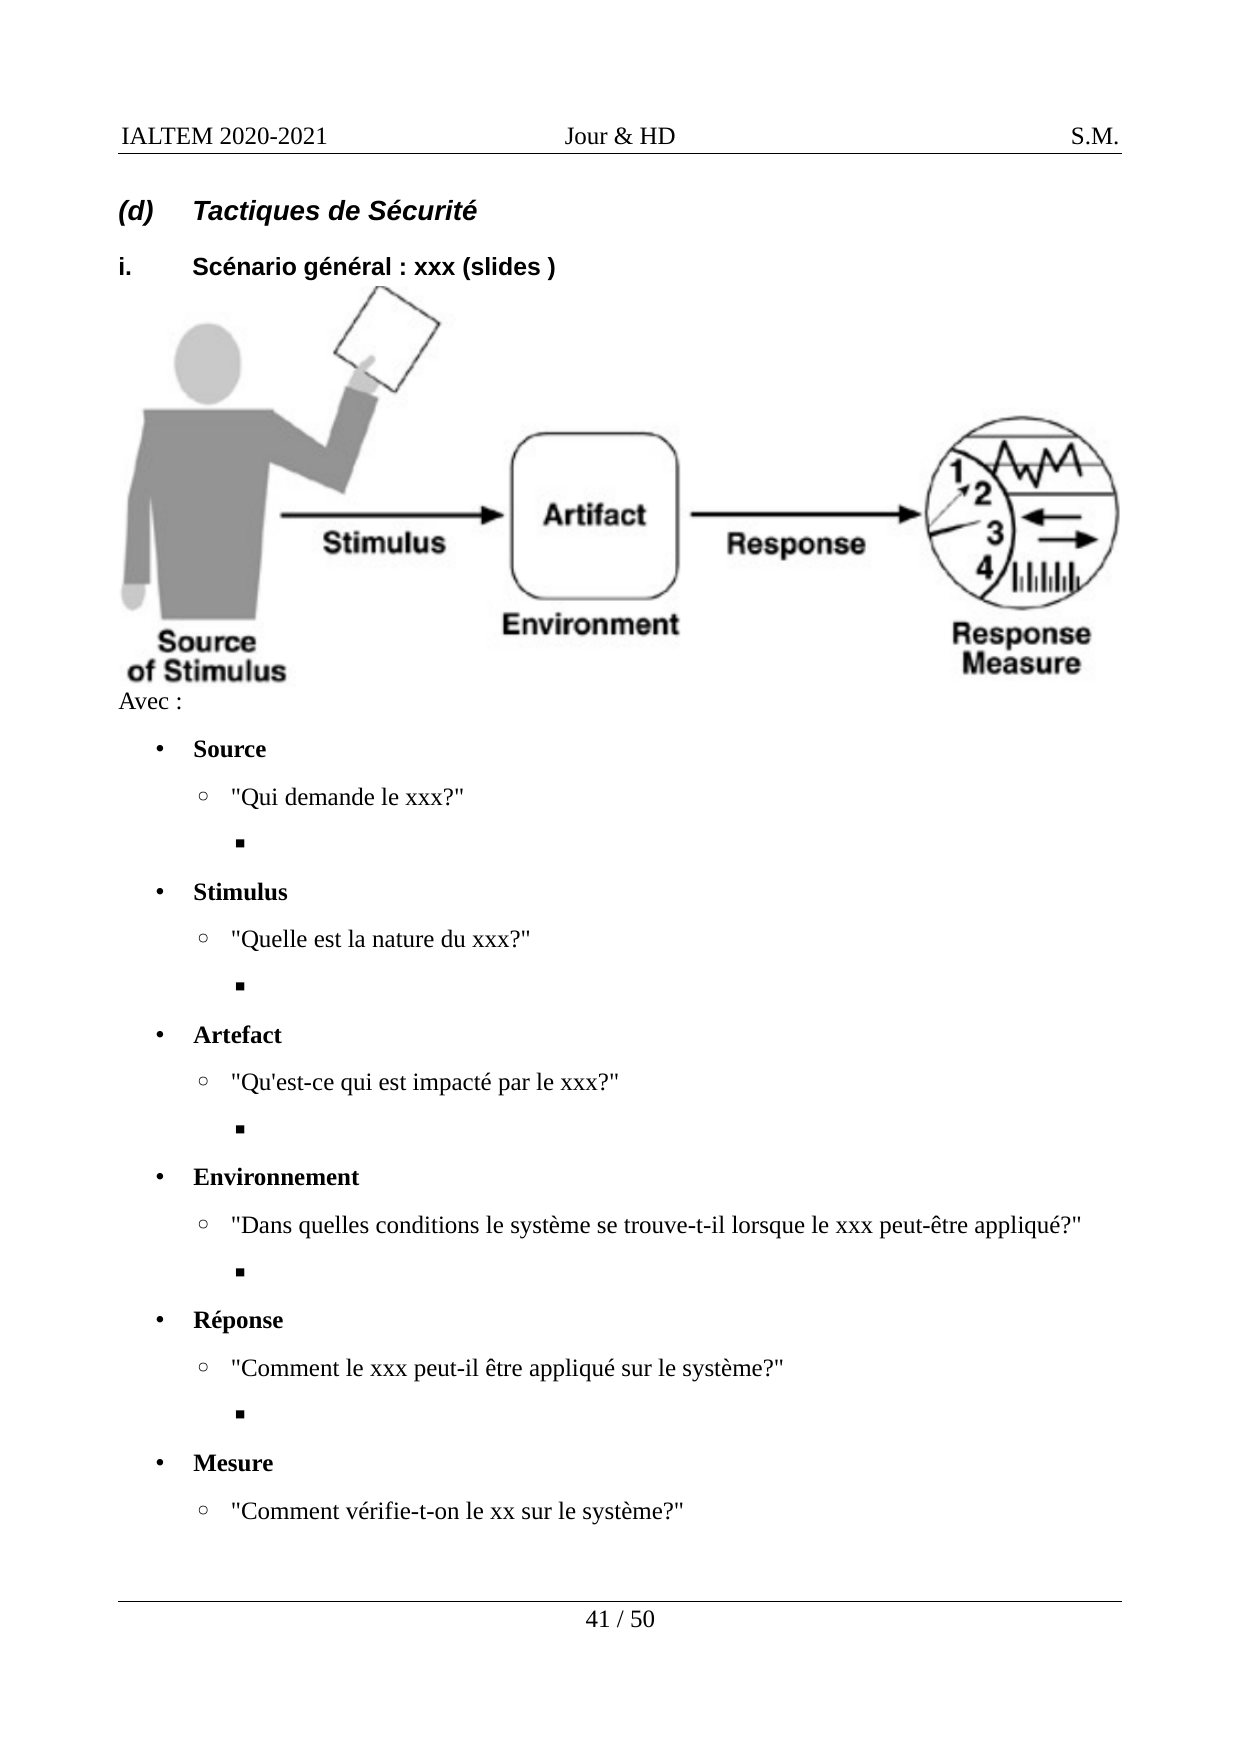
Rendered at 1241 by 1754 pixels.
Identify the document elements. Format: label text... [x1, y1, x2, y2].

list "Dans quelles conditions le système se trouve-t-il lorsque le xxx peut-être appliqué?" [193, 1210, 1122, 1239]
list Artefact [156, 1020, 1122, 1048]
subtitle Scénario général : xxx (slides ) [118, 252, 1122, 280]
list Réponse [156, 1305, 1122, 1334]
list "Comment vérifie-t-on le xx sur le système?" [193, 1496, 1122, 1524]
list Source [156, 734, 1122, 763]
list "Quelle est la nature du xxx?" [193, 924, 1122, 953]
list Mesure [156, 1448, 1122, 1477]
subtitle Tactiques de Sécurité [118, 195, 1122, 227]
list Environnement [156, 1162, 1122, 1191]
list "Comment le xxx peut-il être appliqué sur le système?" [193, 1353, 1122, 1382]
list "Qui demande le xxx?" [193, 782, 1122, 810]
list Stimulus [156, 877, 1122, 906]
picture [118, 286, 1123, 687]
text Avec : [118, 687, 1122, 715]
list "Qu'est-ce qui est impacté par le xxx?" [193, 1067, 1122, 1096]
